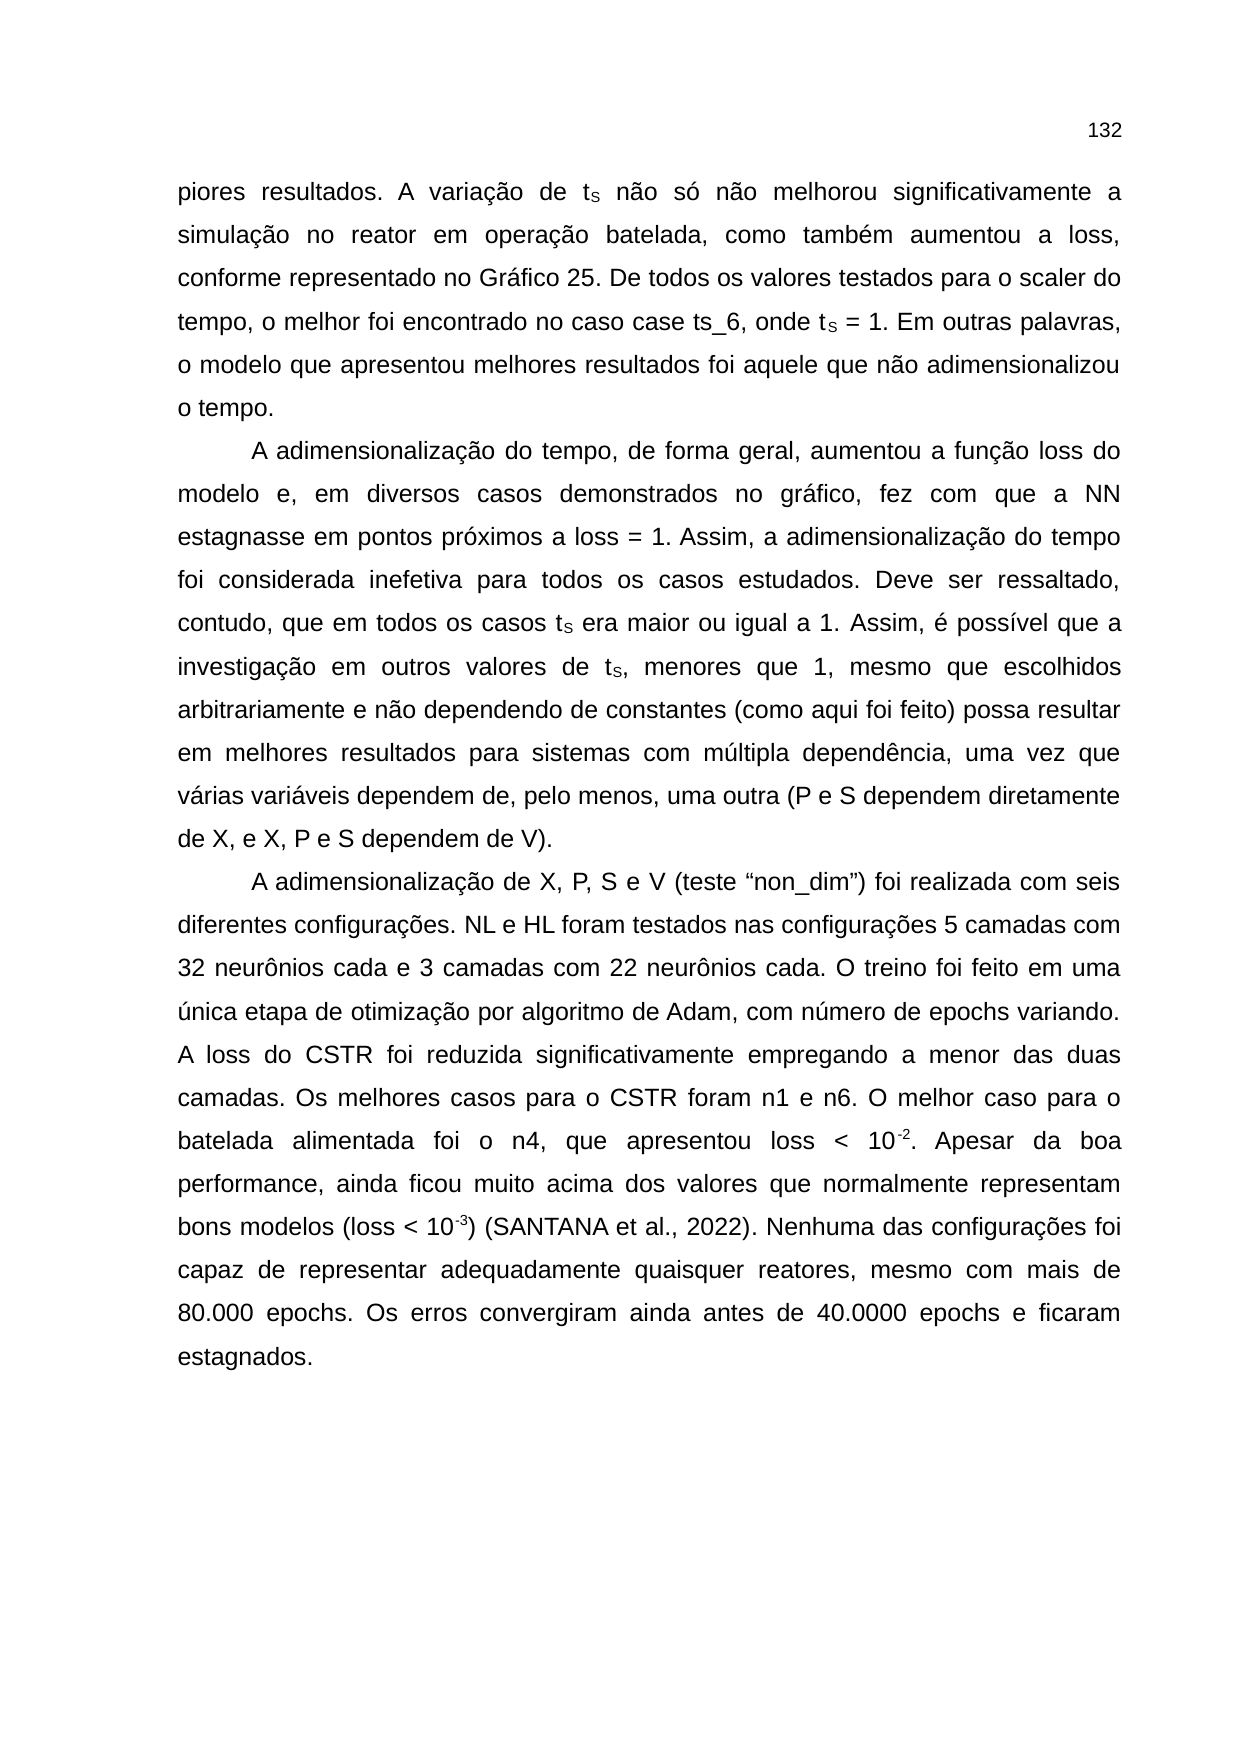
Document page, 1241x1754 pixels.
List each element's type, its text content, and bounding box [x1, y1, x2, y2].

text piores resultados. A variação de tS não só não melhorou significativamente a simulação no reator em operação batelada, como também aumentou a loss, conforme representado no Gráfico 25. De todos os valores testados para o scaler do tempo, o melhor foi encontrado no caso case ts_6, onde tS = 1. Em outras palavras, o modelo que apresentou melhores resultados foi aquele que não adimensionalizou o tempo. [177, 177, 1122, 421]
text A adimensionalização do tempo, de forma geral, aumentou a função loss do modelo e, em diversos casos demonstrados no gráfico, fez com que a NN estagnasse em pontos próximos a loss = 1. Assim, a adimensionalização do tempo foi considerada inefetiva para todos os casos estudados. Deve ser ressaltado, contudo, que em todos os casos tS era maior ou igual a 1. Assim, é possível que a investigação em outros valores de tS, menores que 1, mesmo que escolhidos arbitrariamente e não dependendo de constantes (como aqui foi feito) possa resultar em melhores resultados para sistemas com múltipla dependência, uma vez que várias variáveis dependem de, pelo menos, uma outra (P e S dependem diretamente de X, e X, P e S dependem de V). [177, 436, 1122, 853]
text A adimensionalização de X, P, S e V (teste “non_dim”) foi realizada com seis diferentes configurações. NL e HL foram testados nas configurações 5 camadas com 32 neurônios cada e 3 camadas com 22 neurônios cada. O treino foi feito em uma única etapa de otimização por algoritmo de Adam, com número de epochs variando. A loss do CSTR foi reduzida significativamente empregando a menor das duas camadas. Os melhores casos para o CSTR foram n1 e n6. O melhor caso para o batelada alimentada foi o n4, que apresentou loss < 10-2. Apesar da boa performance, ainda ficou muito acima dos valores que normalmente representam bons modelos (loss < 10-3) (SANTANA et al., 2022). Nenhuma das configurações foi capaz de representar adequadamente quaisquer reatores, mesmo com mais de 80.000 epochs. Os erros convergiram ainda antes de 40.0000 epochs e ficaram estagnados. [177, 867, 1122, 1370]
